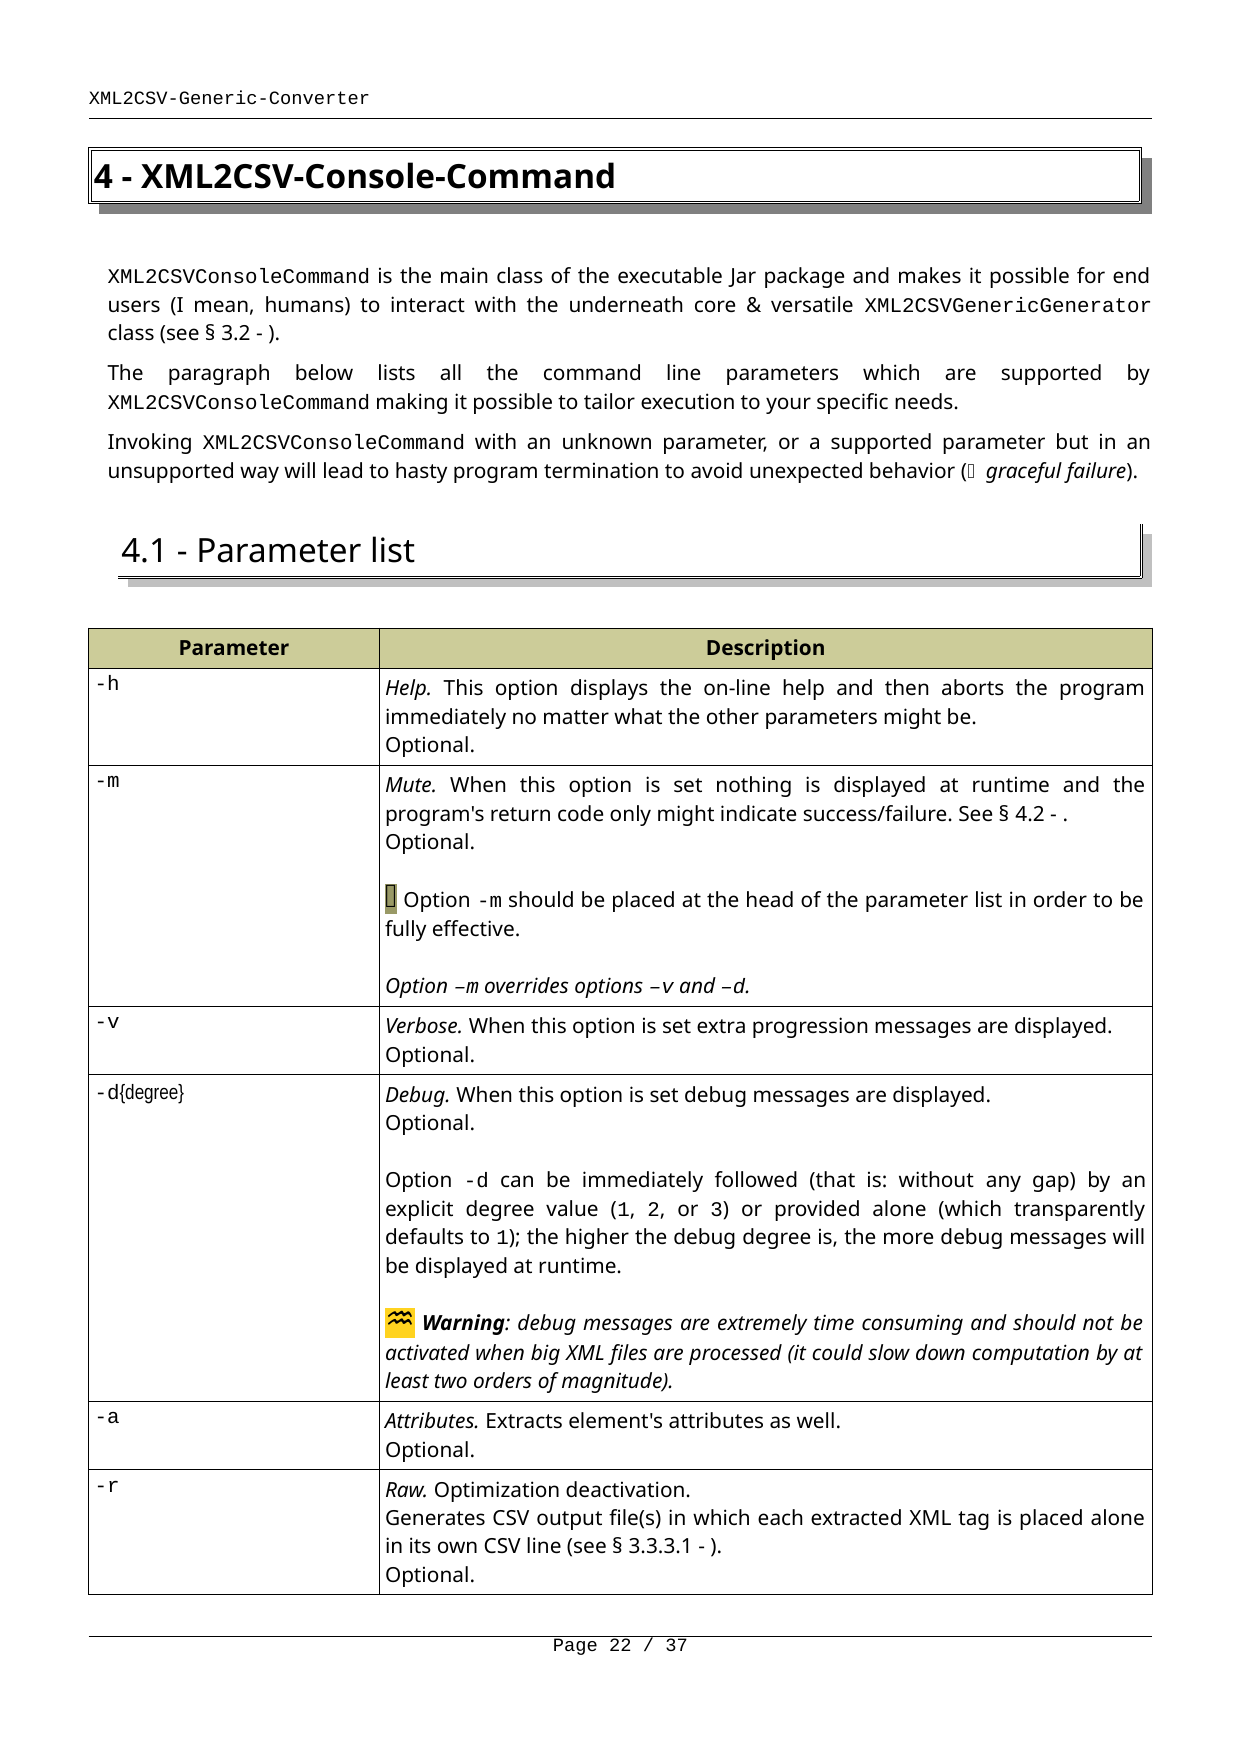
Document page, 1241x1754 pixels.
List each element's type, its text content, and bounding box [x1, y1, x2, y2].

table_header Description [380, 629, 1152, 668]
table_cell Raw. Optimization deactivation. Generates CSV output file(s) in which each extracted XML tag is placed alone in its own CSV line (see § 3.3.3.1 - ). Optional. [380, 1470, 1152, 1594]
subtitle XML2CSV-Console-Command [89, 148, 1141, 203]
subtitle Parameter list [118, 524, 1142, 578]
table_header Parameter [89, 629, 379, 668]
table_cell Help. This option displays the on-line help and then aborts the program immediately no matter what the other parameters might be. Optional. [380, 669, 1152, 764]
table_cell Debug. When this option is set debug messages are displayed. Optional. Option -d can be immediately followed (that is: without any gap) by an explicit degree value (1, 2, or 3) or provided alone (which transparently defaults to 1); the higher the debug degree is, the more debug messages will be displayed at runtime. h Warning: debug messages are extremely time consuming and should not be activated when big XML files are processed (it could slow down computation by at least two orders of magnitude). [380, 1075, 1152, 1401]
table_cell Mute. When this option is set nothing is displayed at runtime and the program's return code only might indicate success/failure. See § 4.2 - . Optional. P Option -m should be placed at the head of the parameter list in order to be fully effective. Option –m overrides options –v and –d. [380, 766, 1152, 1006]
text The paragraph below lists all the command line parameters which are supported by XML2CSVConsoleCommand making it possible to tailor execution to your specific needs. [107, 358, 1152, 415]
table_cell -a [89, 1402, 379, 1469]
table_cell -d{degree} [89, 1075, 379, 1401]
table_cell Attributes. Extracts element's attributes as well. Optional. [380, 1402, 1152, 1469]
table_cell -r [89, 1470, 379, 1594]
table_cell -m [89, 766, 379, 1006]
text Invoking XML2CSVConsoleCommand with an unknown parameter, or a supported parameter but in an unsupported way will lead to hasty program termination to avoid unexpected behavior (_ graceful failure). [107, 427, 1152, 484]
table_cell -h [89, 669, 379, 764]
table_cell Verbose. When this option is set extra progression messages are displayed. Optional. [380, 1007, 1152, 1074]
table_cell -v [89, 1007, 379, 1074]
text XML2CSVConsoleCommand is the main class of the executable Jar package and makes it possible for end users (I mean, humans) to interact with the underneath core & versatile XML2CSVGenericGenerator class (see § 3.2 - ). [107, 261, 1152, 347]
